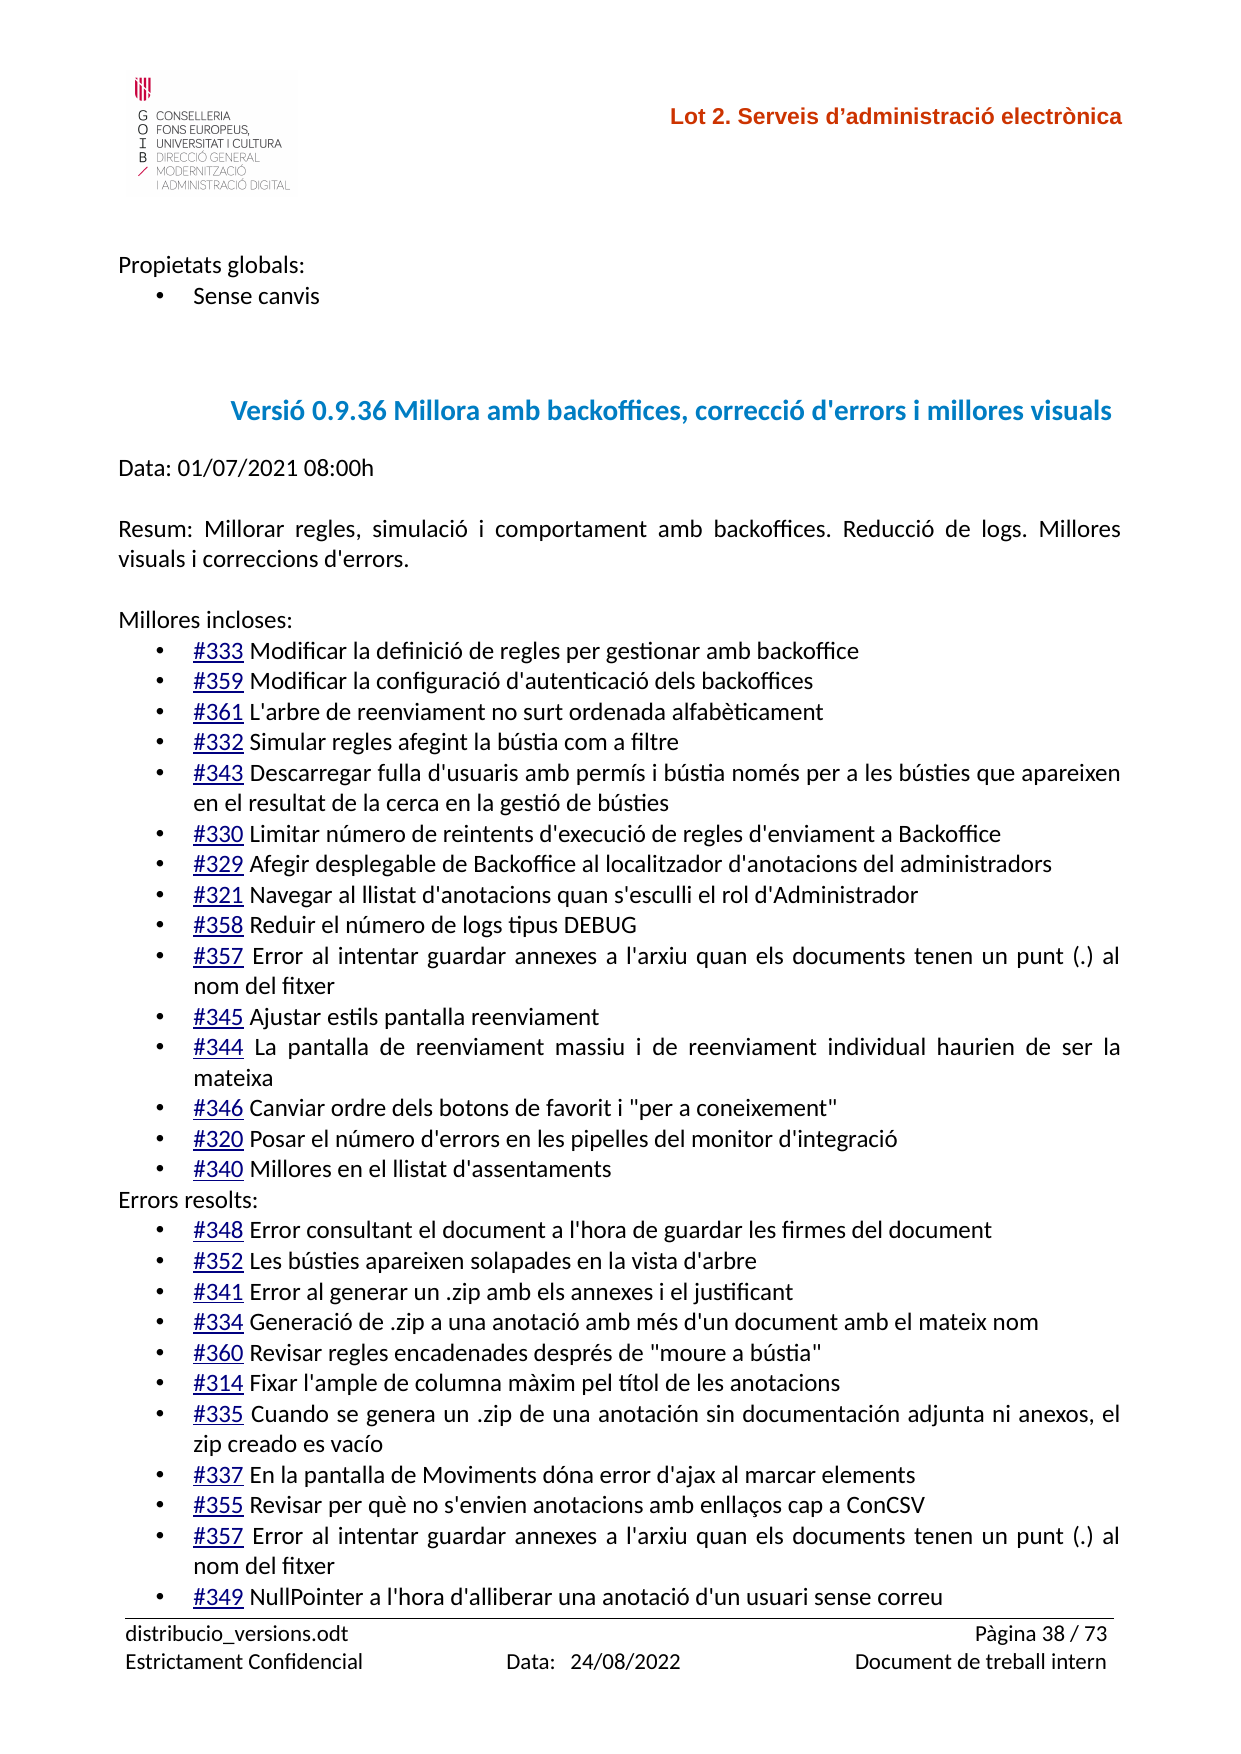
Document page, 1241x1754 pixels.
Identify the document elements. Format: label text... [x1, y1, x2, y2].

list #340 Millores en el llistat d'assentaments [156, 1154, 1122, 1184]
list #357 Error al intentar guardar annexes a l'arxiu quan els documents tenen un punt (.) al nom del fitxer [156, 940, 1122, 1001]
text Resum: Millorar regles, simulació i comportament amb backoffices. Reducció de logs. Millores visuals i correccions d'errors. [118, 513, 1122, 574]
list #314 Fixar l'ample de columna màxim pel títol de les anotacions [156, 1367, 1122, 1398]
list #346 Canviar ordre dels botons de favorit i "per a coneixement" [156, 1093, 1122, 1123]
list #330 Limitar número de reintents d'execució de regles d'enviament a Backoffice [156, 818, 1122, 848]
subtitle Versió 0.9.36 Millora amb backoffices, correcció d'errors i millores visuals [153, 392, 1122, 428]
list #341 Error al generar un .zip amb els annexes i el justificant [156, 1276, 1122, 1306]
list Sense canvis [156, 280, 1122, 311]
list #332 Simular regles afegint la bústia com a filtre [156, 726, 1122, 757]
list #343 Descarregar fulla d'usuaris amb permís i bústia només per a les bústies que apareixen en el resultat de la cerca en la gestió de bústies [156, 757, 1122, 818]
list #358 Reduir el número de logs tipus DEBUG [156, 909, 1122, 940]
list #360 Revisar regles encadenades després de "moure a bústia" [156, 1337, 1122, 1367]
text Errors resolts: [118, 1184, 1122, 1215]
list #361 L'arbre de reenviament no surt ordenada alfabèticament [156, 696, 1122, 726]
list #345 Ajustar estils pantalla reenviament [156, 1001, 1122, 1032]
list #333 Modificar la definició de regles per gestionar amb backoffice [156, 635, 1122, 665]
list #349 NullPointer a l'hora d'alliberar una anotació d'un usuari sense correu [156, 1581, 1122, 1611]
list #337 En la pantalla de Moviments dóna error d'ajax al marcar elements [156, 1459, 1122, 1489]
list #348 Error consultant el document a l'hora de guardar les firmes del document [156, 1215, 1122, 1245]
list #334 Generació de .zip a una anotació amb més d'un document amb el mateix nom [156, 1306, 1122, 1337]
list #344 La pantalla de reenviament massiu i de reenviament individual haurien de ser la mateixa [156, 1032, 1122, 1093]
list #329 Afegir desplegable de Backoffice al localitzador d'anotacions del administradors [156, 848, 1122, 879]
list #359 Modificar la configuració d'autenticació dels backoffices [156, 665, 1122, 696]
list #320 Posar el número d'errors en les pipelles del monitor d'integració [156, 1123, 1122, 1154]
list #357 Error al intentar guardar annexes a l'arxiu quan els documents tenen un punt (.) al nom del fitxer [156, 1520, 1122, 1581]
text Propietats globals: [118, 250, 1122, 280]
text Data: 01/07/2021 08:00h [118, 452, 1122, 482]
picture [126, 70, 299, 197]
text Millores incloses: [118, 604, 1122, 635]
list #352 Les bústies apareixen solapades en la vista d'arbre [156, 1245, 1122, 1276]
list #321 Navegar al llistat d'anotacions quan s'esculli el rol d'Administrador [156, 879, 1122, 909]
list #355 Revisar per què no s'envien anotacions amb enllaços cap a ConCSV [156, 1489, 1122, 1520]
list #335 Cuando se genera un .zip de una anotación sin documentación adjunta ni anexos, el zip creado es vacío [156, 1398, 1122, 1459]
